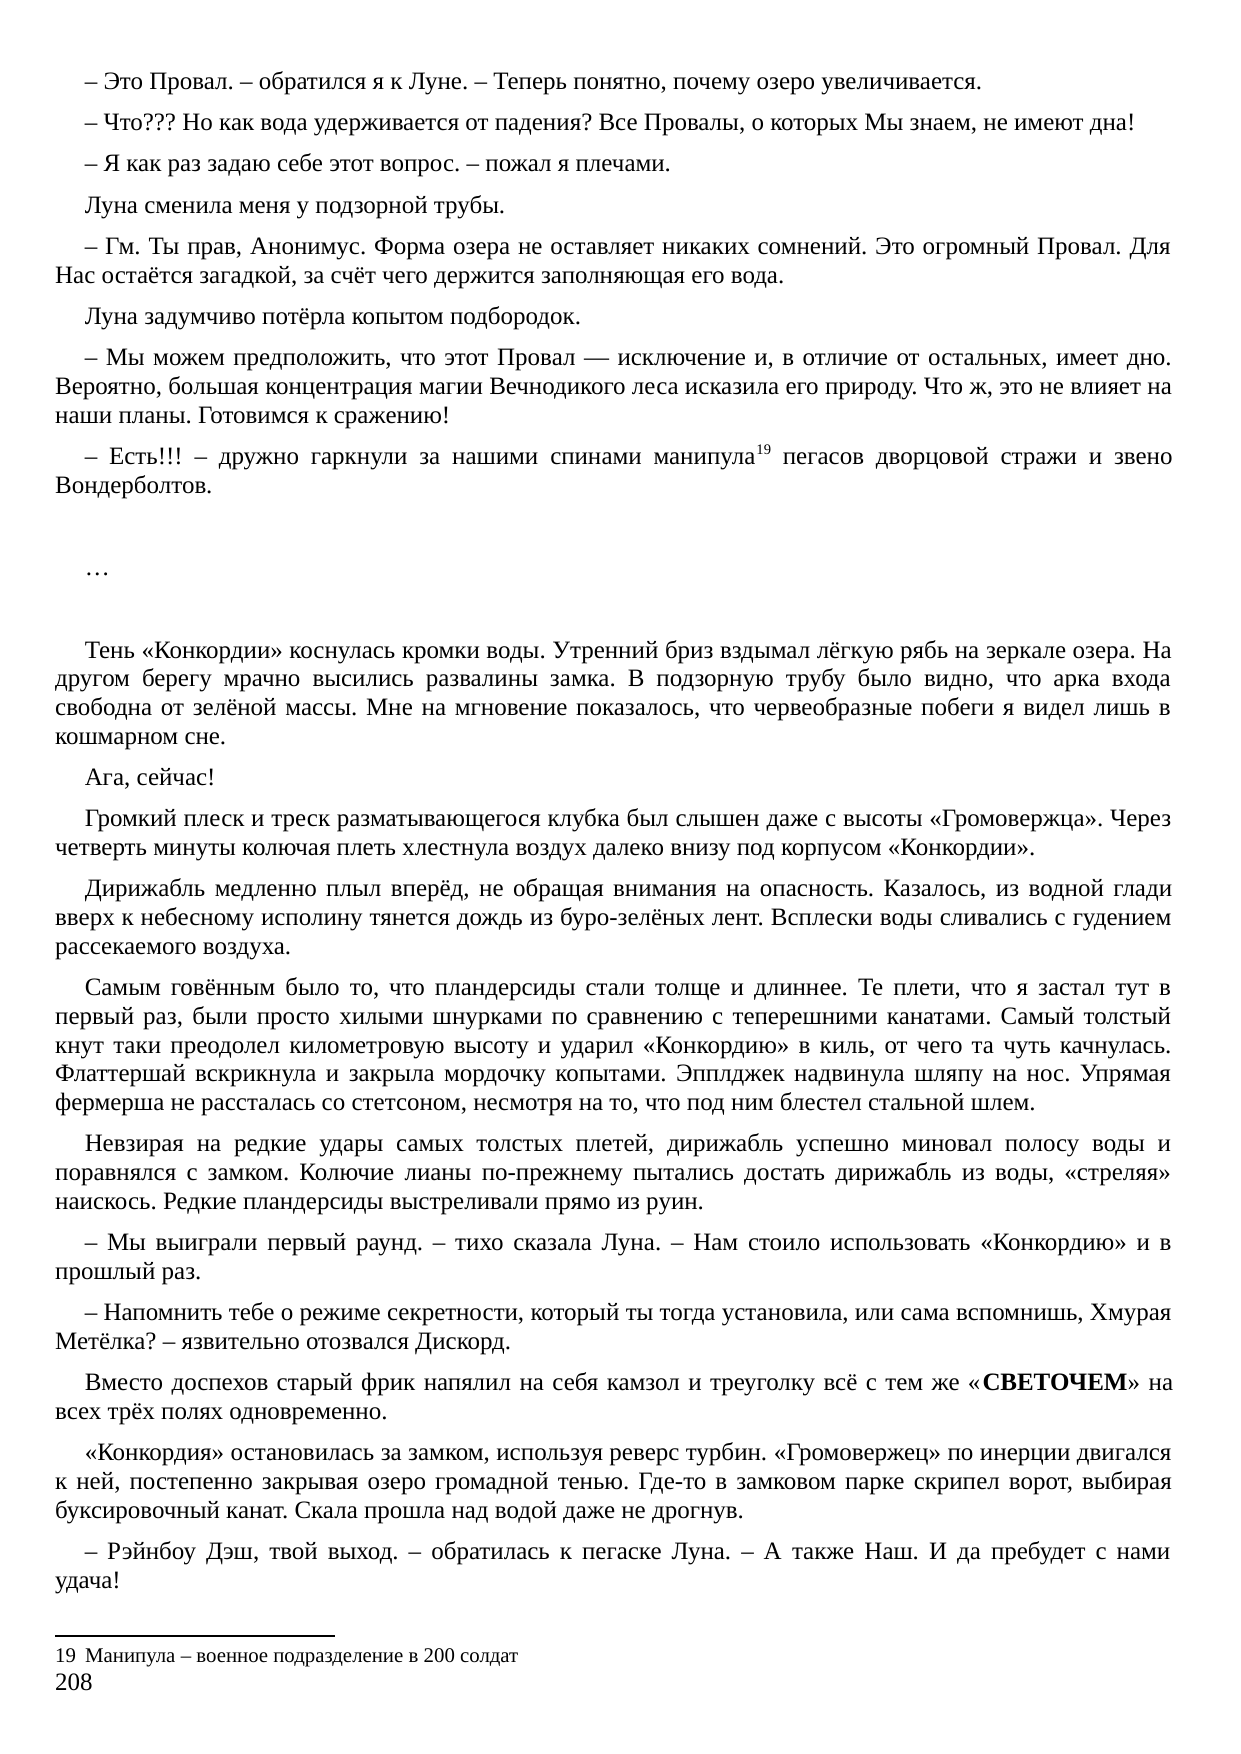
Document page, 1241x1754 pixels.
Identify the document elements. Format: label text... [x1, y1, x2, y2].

text Тень «Конкордии» коснулась кромки воды. Утренний бриз вздымал лёгкую рябь на зеркале озера. На другом берегу мрачно высились развалины замка. В подзорную трубу было видно, что арка входа свободна от зелёной массы. Мне на мгновение показалось, что червеобразные побеги я видел лишь в кошмарном сне. [55, 635, 1173, 750]
text Самым говённым было то, что пландерсиды стали толще и длиннее. Те плети, что я застал тут в первый раз, были просто хилыми шнурками по сравнению с теперешними канатами. Самый толстый кнут таки преодолел километровую высоту и ударил «Конкордию» в киль, от чего та чуть качнулась. Флаттершай вскрикнула и закрыла мордочку копытами. Эпплджек надвинула шляпу на нос. Упрямая фермерша не рассталась со стетсоном, несмотря на то, что под ним блестел стальной шлем. [55, 972, 1173, 1116]
text Громкий плеск и треск разматывающегося клубка был слышен даже с высоты «Громовержца». Через четверть минуты колючая плеть хлестнула воздух далеко внизу под корпусом «Конкордии». [55, 803, 1173, 861]
text Ага, сейчас! [55, 762, 1173, 791]
text … [55, 552, 1173, 581]
text Дирижабль медленно плыл вперёд, не обращая внимания на опасность. Казалось, из водной глади вверх к небесному исполину тянется дождь из буро-зелёных лент. Всплески воды сливались с гудением рассекаемого воздуха. [55, 873, 1173, 960]
text – Гм. Ты прав, Анонимус. Форма озера не оставляет никаких сомнений. Это огромный Провал. Для Нас остаётся загадкой, за счёт чего держится заполняющая его вода. [55, 231, 1173, 288]
text – Мы выиграли первый раунд. – тихо сказала Луна. – Нам стоило использовать «Конкордию» и в прошлый раз. [55, 1227, 1173, 1285]
text «Конкордия» остановилась за замком, используя реверс турбин. «Громовержец» по инерции двигался к ней, постепенно закрывая озеро громадной тенью. Где-то в замковом парке скрипел ворот, выбирая буксировочный канат. Скала прошла над водой даже не дрогнув. [55, 1437, 1173, 1523]
text – Что??? Но как вода удерживается от падения? Все Провалы, о которых Мы знаем, не имеют дна! [55, 107, 1173, 136]
text – Рэйнбоу Дэш, твой выход. – обратилась к пегаске Луна. – А также Наш. И да пребудет с нами удача! [55, 1536, 1173, 1593]
text – Это Провал. – обратился я к Луне. – Теперь понятно, почему озеро увеличивается. [55, 66, 1173, 95]
text Луна сменила меня у подзорной трубы. [55, 190, 1173, 218]
text – Мы можем предположить, что этот Провал — исключение и, в отличие от остальных, имеет дно. Вероятно, большая концентрация магии Вечнодикого леса исказила его природу. Что ж, это не влияет на наши планы. Готовимся к сражению! [55, 342, 1173, 428]
text Вместо доспехов старый фрик напялил на себя камзол и треуголку всё с тем же «СВЕТОЧЕМ» на всех трёх полях одновременно. [55, 1367, 1173, 1425]
text Невзирая на редкие удары самых толстых плетей, дирижабль успешно миновал полосу воды и поравнялся с замком. Колючие лианы по-прежнему пытались достать дирижабль из воды, «стреляя» наискось. Редкие пландерсиды выстреливали прямо из руин. [55, 1128, 1173, 1215]
text – Я как раз задаю себе этот вопрос. – пожал я плечами. [55, 148, 1173, 177]
text – Есть!!! – дружно гаркнули за нашими спинами манипула пегасов дворцовой стражи и звено Вондерболтов. [55, 441, 1173, 498]
text Луна задумчиво потёрла копытом подбородок. [55, 301, 1173, 330]
text Манипула – военное подразделение в 200 солдат [55, 1642, 1173, 1667]
text – Напомнить тебе о режиме секретности, который ты тогда установила, или сама вспомнишь, Хмурая Метёлка? – язвительно отозвался Дискорд. [55, 1297, 1173, 1355]
